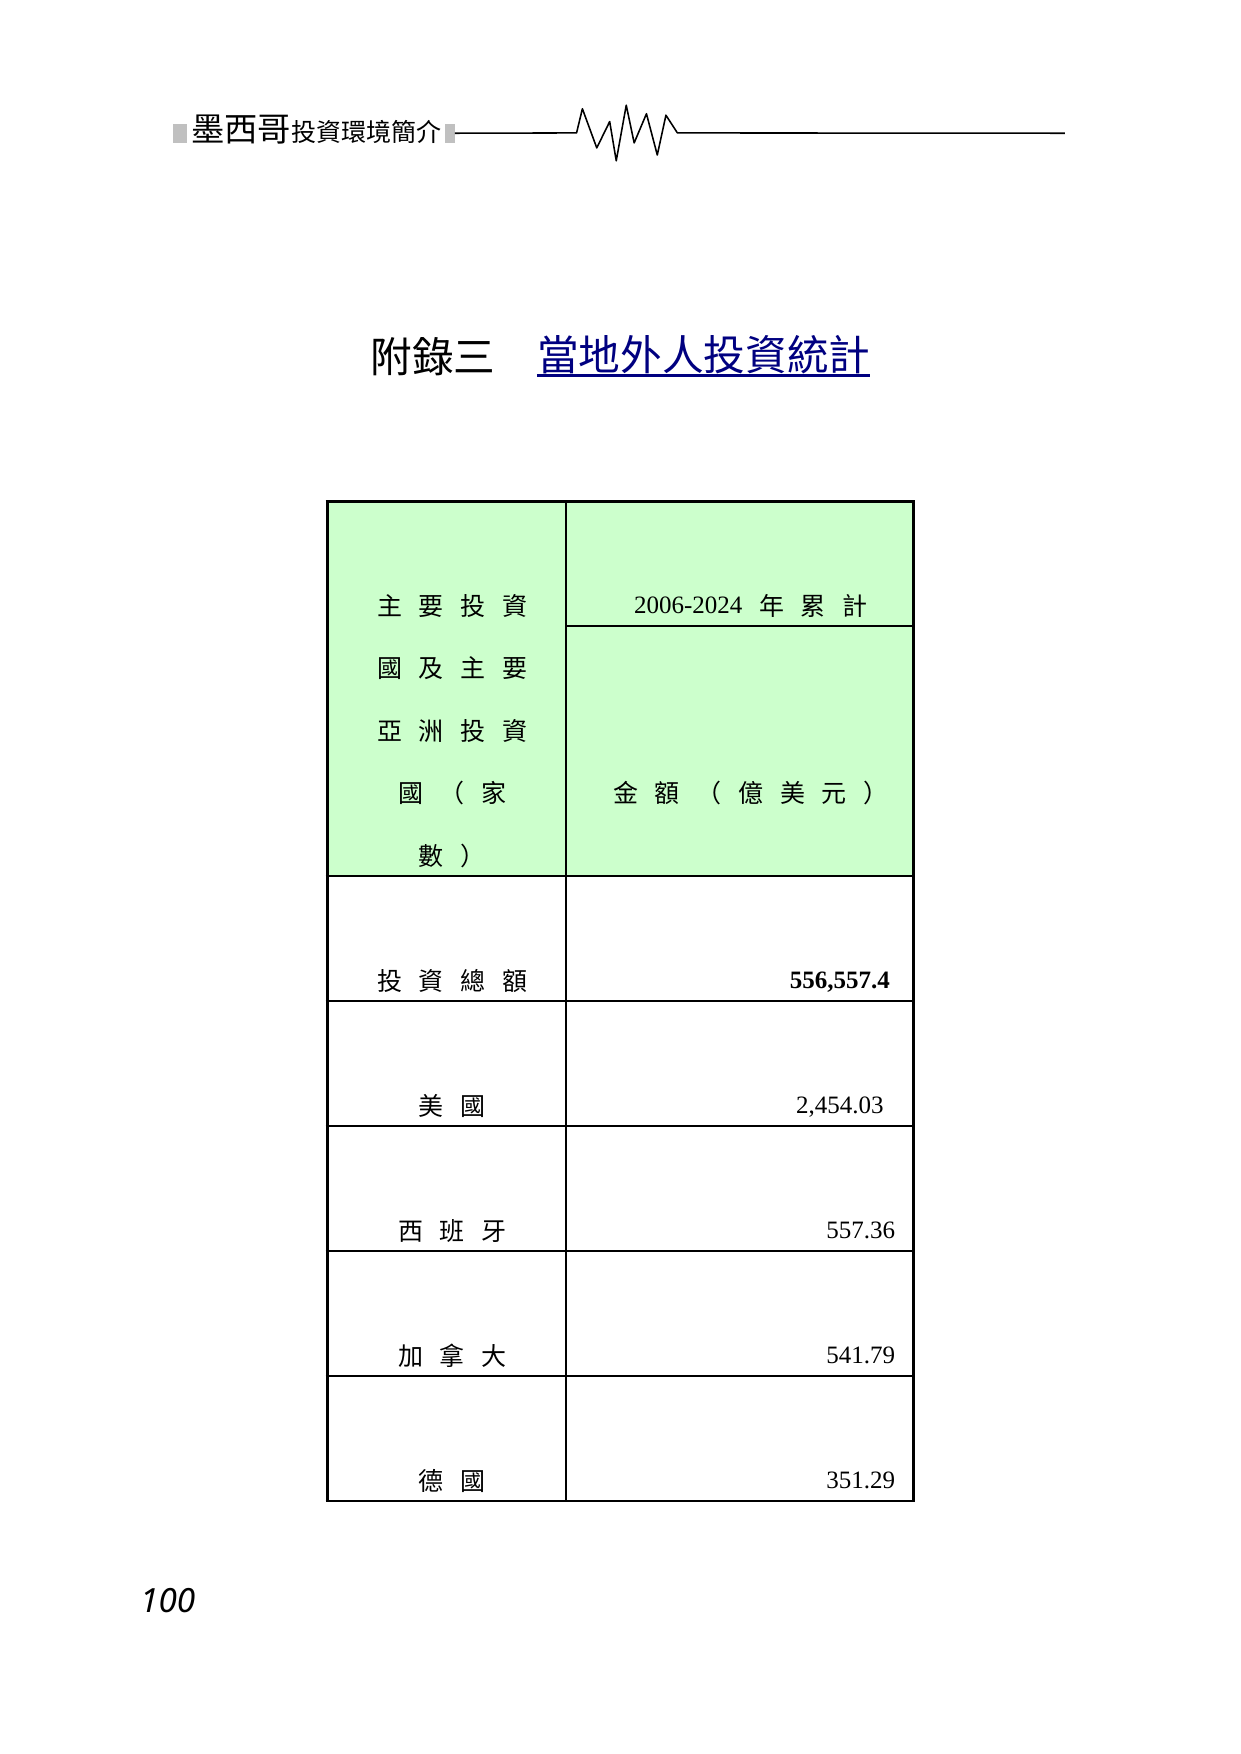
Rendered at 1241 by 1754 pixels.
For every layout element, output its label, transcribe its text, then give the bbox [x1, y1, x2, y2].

table_cell 351.29 [567, 1377, 912, 1500]
table_cell 541.79 [567, 1252, 912, 1375]
table_cell 金額（億美元） [567, 627, 912, 875]
text 附錄三 當地外人投資統計 [183, 313, 1058, 375]
table_header 主要投資國及主要亞洲投資國（家數） [329, 503, 565, 875]
table_header 2006-2024年累計 [567, 503, 912, 625]
table_cell 557.36 [567, 1127, 912, 1250]
table_cell 投資總額 [329, 877, 565, 1000]
table_cell 美國 [329, 1002, 565, 1125]
table_cell 2,454.03 [567, 1002, 912, 1125]
table_cell 德國 [329, 1377, 565, 1500]
table_cell 556,557.4 [567, 877, 912, 1000]
table_cell 加拿大 [329, 1252, 565, 1375]
table_cell 西班牙 [329, 1127, 565, 1250]
